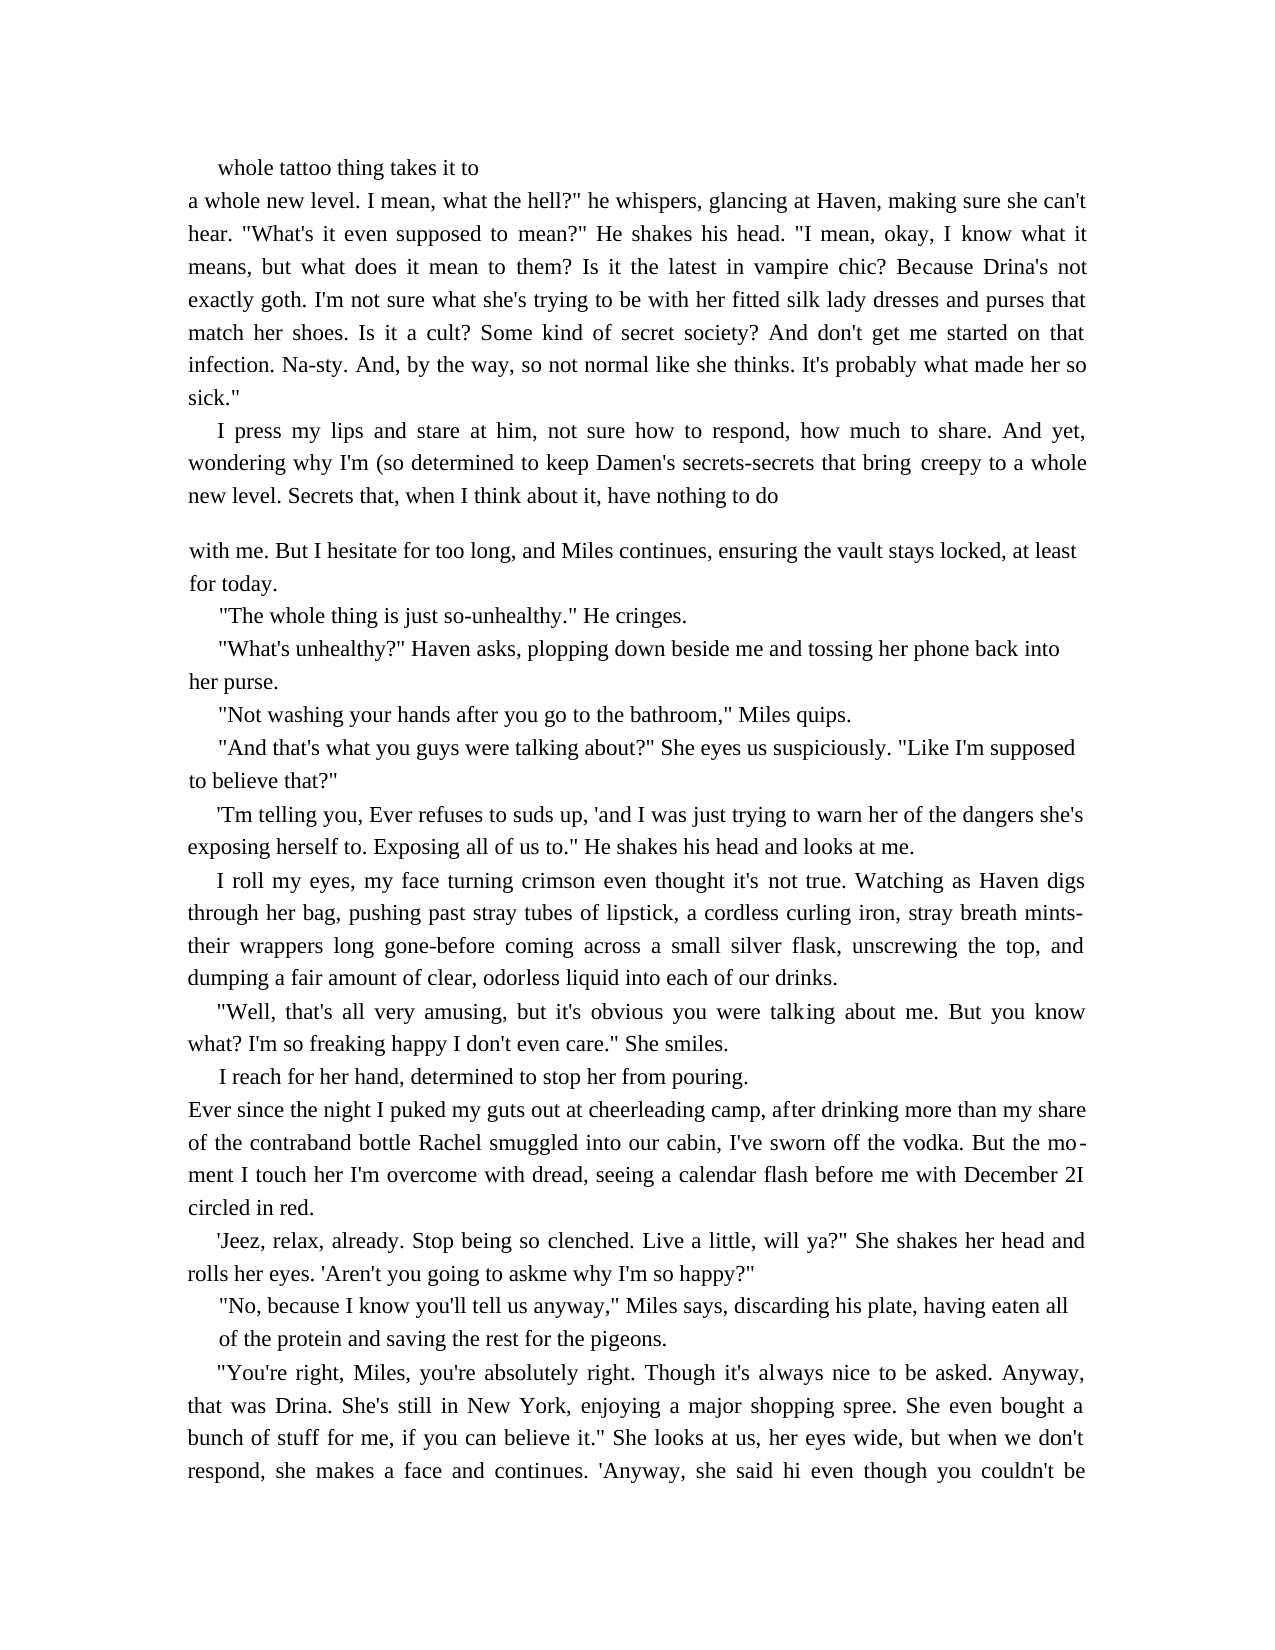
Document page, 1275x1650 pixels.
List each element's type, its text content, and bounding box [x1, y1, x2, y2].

text "The whole thing is just so-unhealthy." He cringes. [218, 598, 1087, 631]
text I reach for her hand, determined to stop her from pouring. [218, 1058, 1087, 1091]
text whole tattoo thing takes it to [217, 150, 1087, 182]
text 'Tm telling you, Ever refuses to suds up, 'and I was just trying to warn her of the dangers she's exposing herself to. Exposing all of us to." He shakes his head and looks at me. [187, 796, 1086, 861]
text "What's unhealthy?" Haven asks, plopping down beside me and tossing her phone back into her purse. [188, 631, 1086, 696]
text "You're right, Miles, you're absolutely right. Though it's al­ways nice to be asked. Anyway, that was Drina. She's still in New York, enjoying a major shopping spree. She even bought a bunch of stuff for me, if you can believe it." She looks at us, her eyes wide, but when we don't respond, she makes a face and contin­ues. 'Anyway, she said hi even though you couldn't be [187, 1354, 1086, 1484]
text with me. But I hesitate for too long, and Miles continues, ensur­ing the vault stays locked, at least for today. [189, 533, 1087, 598]
text I roll my eyes, my face turning crimson even thought it's not true. Watching as Haven digs through her bag, pushing past stray tubes of lipstick, a cordless curling iron, stray breath mints-their wrappers long gone-before coming across a small silver flask, unscrewing the top, and dumping a fair amount of clear, odor­less liquid into each of our drinks. [187, 862, 1086, 992]
text "Not washing your hands after you go to the bathroom," Miles quips. [188, 696, 1086, 729]
text "And that's what you guys were talking about?" She eyes us suspiciously. "Like I'm supposed to believe that?" [188, 729, 1086, 795]
text 'Jeez, relax, already. Stop being so clenched. Live a little, will ya?" She shakes her head and rolls her eyes. 'Aren't you going to askme why I'm so happy?" [187, 1223, 1086, 1288]
text Ever since the night I puked my guts out at cheerleading camp, af­ter drinking more than my share of the contraband bottle Rachel smuggled into our cabin, I've sworn off the vodka. But the mo­ment I touch her I'm overcome with dread, seeing a calendar flash before me with December 2I circled in red. [188, 1092, 1087, 1222]
text I press my lips and stare at him, not sure how to respond, how much to share. And yet, wondering why I'm (so determined to keep Damen's secrets-secrets that bring creepy to a whole new level. Secrets that, when I think about it, have nothing to do [188, 412, 1087, 510]
text "Well, that's all very amusing, but it's obvious you were talk­ing about me. But you know what? I'm so freaking happy I don't even care." She smiles. [187, 993, 1086, 1058]
text "No, because I know you'll tell us anyway," Miles says, discarding his plate, having eaten all of the protein and saving the rest for the pigeons. [218, 1288, 1087, 1353]
text a whole new level. I mean, what the hell?" he whispers, glancing at Haven, making sure she can't hear. "What's it even supposed to mean?" He shakes his head. "I mean, okay, I know what it means, but what does it mean to them? Is it the latest in vampire chic? Be­cause Drina's not exactly goth. I'm not sure what she's trying to be with her fitted silk lady dresses and purses that match her shoes. Is it a cult? Some kind of secret society? And don't get me started on that infection. Na-sty. And, by the way, so not normal like she thinks. It's probably what made her so sick." [188, 182, 1087, 412]
